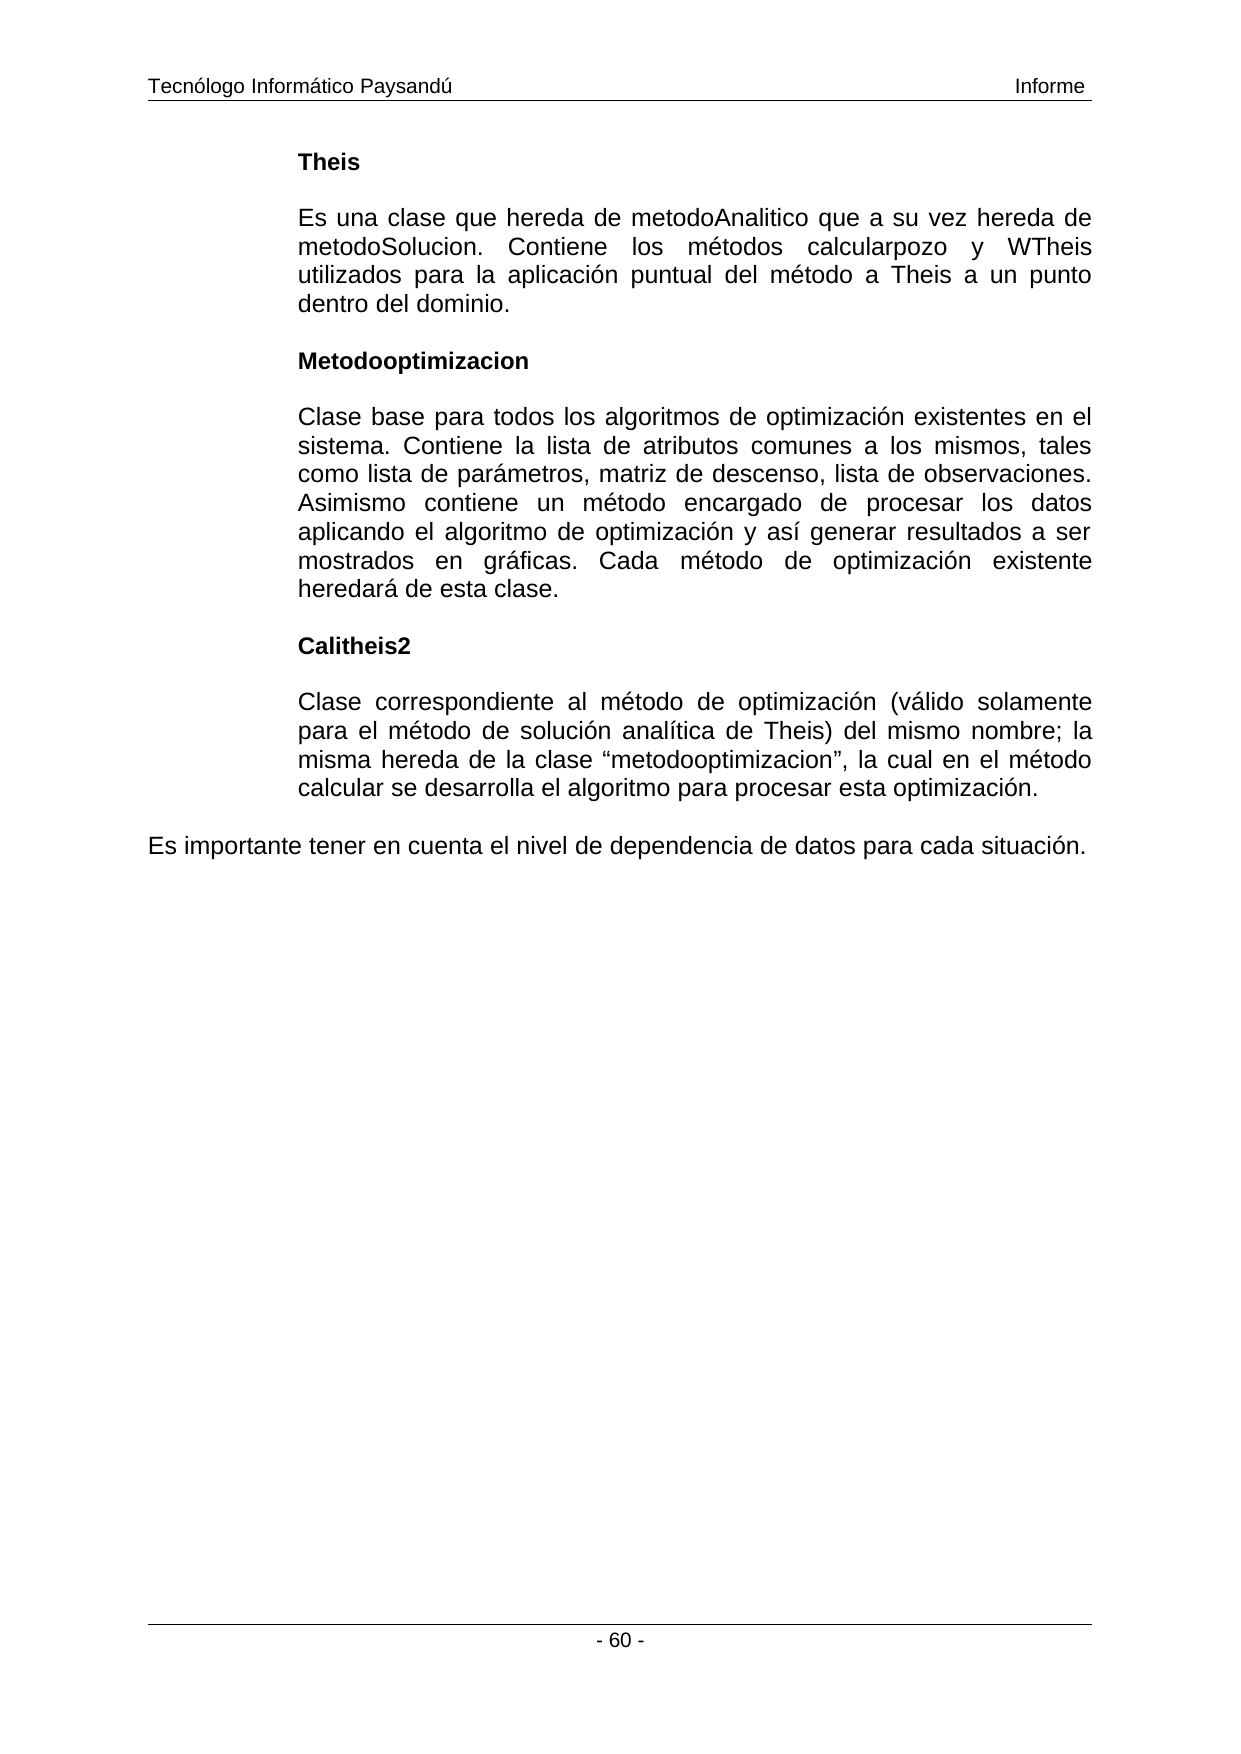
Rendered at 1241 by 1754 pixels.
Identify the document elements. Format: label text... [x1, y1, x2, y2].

text Theis [298, 148, 1092, 175]
text Calitheis2 [298, 632, 1092, 659]
text Clase correspondiente al método de optimización (válido solamente para el método de solución analítica de Theis) del mismo nombre; la misma hereda de la clase “metodooptimizacion”, la cual en el método calcular se desarrolla el algoritmo para procesar esta optimización. [298, 687, 1092, 802]
text Es una clase que hereda de metodoAnalitico que a su vez hereda de metodoSolucion. Contiene los métodos calcularpozo y WTheis utilizados para la aplicación puntual del método a Theis a un punto dentro del dominio. [298, 203, 1092, 318]
text Clase base para todos los algoritmos de optimización existentes en el sistema. Contiene la lista de atributos comunes a los mismos, tales como lista de parámetros, matriz de descenso, lista de observaciones. Asimismo contiene un método encargado de procesar los datos aplicando el algoritmo de optimización y así generar resultados a ser mostrados en gráficas. Cada método de optimización existente heredará de esta clase. [298, 402, 1092, 603]
text Metodooptimizacion [298, 347, 1092, 374]
text Es importante tener en cuenta el nivel de dependencia de datos para cada situación. [148, 831, 1092, 859]
